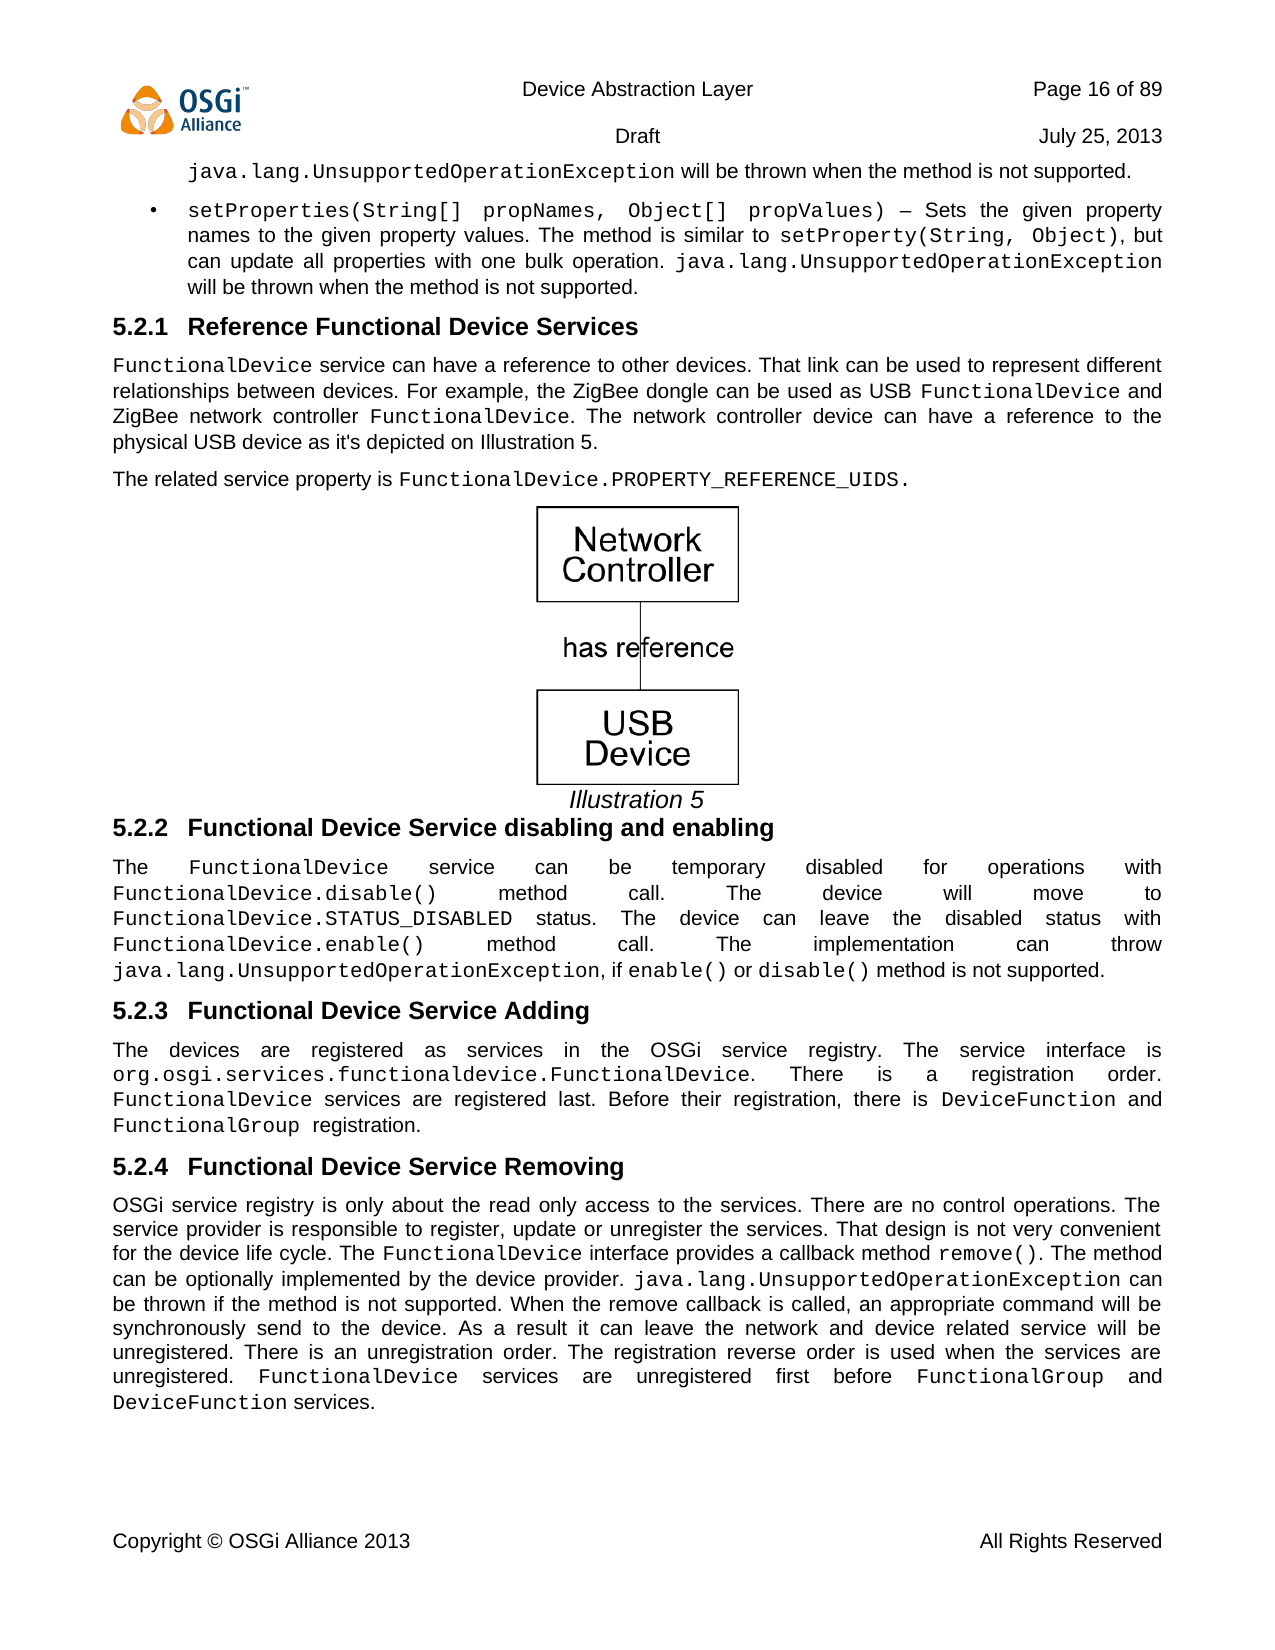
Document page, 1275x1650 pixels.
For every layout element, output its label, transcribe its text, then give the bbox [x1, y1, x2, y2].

text [536, 494, 739, 506]
text OSGi service registry is only about the read only access to the services. There are no control operations. The service provider is responsible to register, update or unregister the services. That design is not very convenient for the device life cycle. The FunctionalDevice interface provides a callback method remove(). The method can be optionally implemented by the device provider. java.lang.UnsupportedOperationException can be thrown if the method is not supported. When the remove callback is called, an appropriate command will be synchronously send to the device. As a result it can leave the network and device related service will be unregistered. There is an unregistration order. The registration reverse order is used when the services are unregistered. FunctionalDevice services are unregistered first before FunctionalGroup and DeviceFunction services. [112, 1193, 1162, 1416]
subtitle Functional Device Service Adding [112, 996, 1162, 1025]
subtitle Functional Device Service disabling and enabling [112, 785, 1162, 842]
text FunctionalDevice service can have a reference to other devices. That link can be used to represent different relationships between devices. For example, the ZigBee dongle can be used as USB FunctionalDevice and ZigBee network controller FunctionalDevice. The network controller device can have a reference to the physical USB device as it's depicted on Illustration 5. [112, 353, 1162, 454]
subtitle Reference Functional Device Services [112, 311, 1162, 340]
picture [113, 78, 257, 142]
text Illustration 5 [536, 785, 739, 813]
subtitle Functional Device Service Removing [112, 1151, 1162, 1180]
text The FunctionalDevice service can be temporary disabled for operations with FunctionalDevice.disable() method call. The device will move to FunctionalDevice.STATUS_DISABLED status. The device can leave the disabled status with FunctionalDevice.enable() method call. The implementation can throw java.lang.UnsupportedOperationException, if enable() or disable() method is not supported. [112, 854, 1162, 984]
text The related service property is FunctionalDevice.PROPERTY_REFERENCE_UIDS. [112, 467, 1162, 492]
picture [536, 506, 739, 785]
list java.lang.UnsupportedOperationException will be thrown when the method is not supported. [150, 159, 1162, 185]
text The devices are registered as services in the OSGi service registry. The service interface is org.osgi.services.functionaldevice.FunctionalDevice. There is a registration order. FunctionalDevice services are registered last. Before their registration, there is DeviceFunction and FunctionalGroup registration. [112, 1037, 1162, 1139]
list setProperties(String[] propNames, Object[] propValues) – Sets the given property names to the given property values. The method is similar to setProperty(String, Object), but can update all properties with one bulk operation. java.lang.UnsupportedOperationException will be thrown when the method is not supported. [150, 197, 1162, 299]
